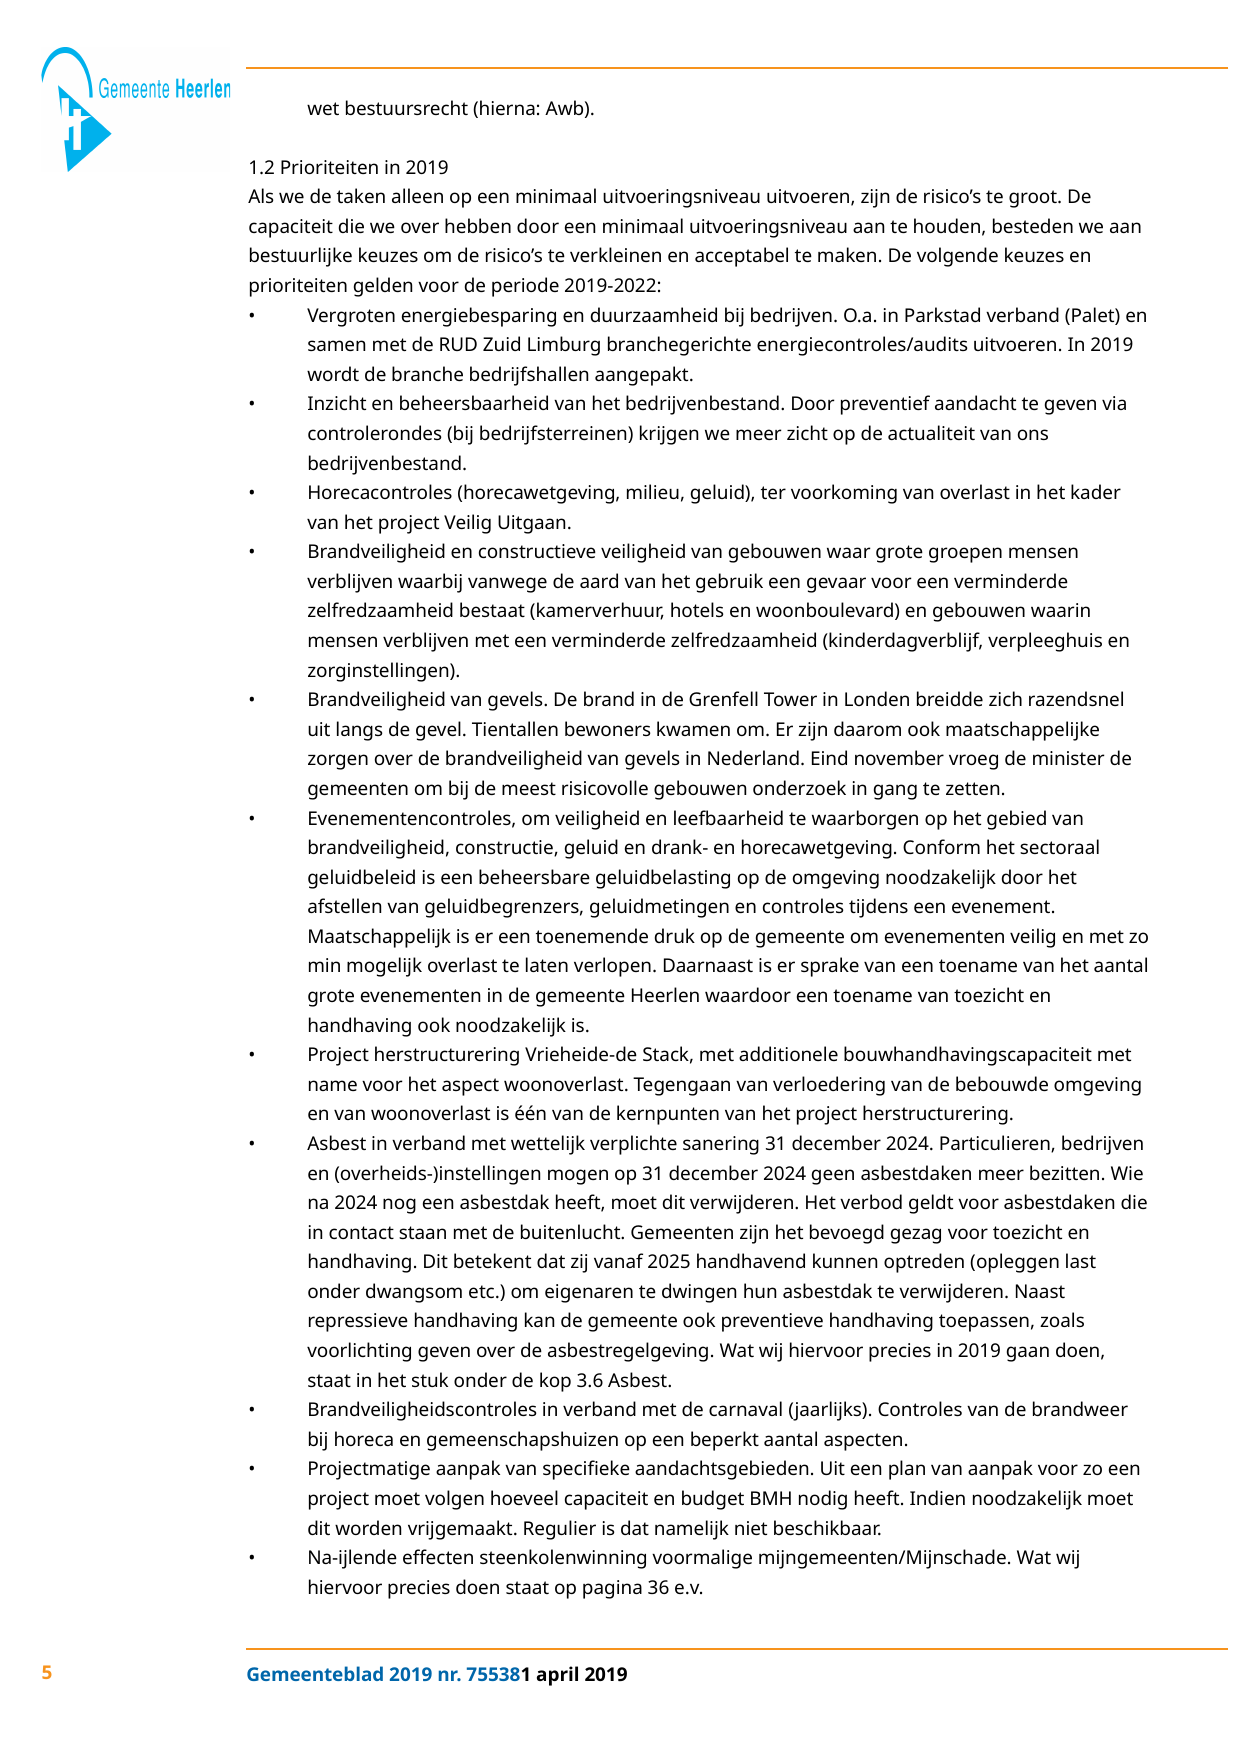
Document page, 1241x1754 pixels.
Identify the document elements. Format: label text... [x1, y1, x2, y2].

picture [41, 47, 231, 172]
text 1.2 Prioriteiten in 2019 [248, 154, 1152, 180]
list Asbest in verband met wettelijk verplichte sanering 31 december 2024. Particulieren, bedrijven en (overheids-)instellingen mogen op 31 december 2024 geen asbestdaken meer bezitten. Wie na 2024 nog een asbestdak heeft, moet dit verwijderen. Het verbod geldt voor asbestdaken die in contact staan met de buitenlucht. Gemeenten zijn het bevoegd gezag voor toezicht en handhaving. Dit betekent dat zij vanaf 2025 handhavend kunnen optreden (opleggen last onder dwangsom etc.) om eigenaren te dwingen hun asbestdak te verwijderen. Naast repressieve handhaving kan de gemeente ook preventieve handhaving toepassen, zoals voorlichting geven over de asbestregelgeving. Wat wij hiervoor precies in 2019 gaan doen, staat in het stuk onder de kop 3.6 Asbest. [248, 1130, 1152, 1393]
text Als we de taken alleen op een minimaal uitvoeringsniveau uitvoeren, zijn de risico’s te groot. De capaciteit die we over hebben door een minimaal uitvoeringsniveau aan te houden, besteden we aan bestuurlijke keuzes om de risico’s te verkleinen en acceptabel te maken. De volgende keuzes en prioriteiten gelden voor de periode 2019-2022: [248, 183, 1152, 298]
list Brandveiligheid en constructieve veiligheid van gebouwen waar grote groepen mensen verblijven waarbij vanwege de aard van het gebruik een gevaar voor een verminderde zelfredzaamheid bestaat (kamerverhuur, hotels en woonboulevard) en gebouwen waarin mensen verblijven met een verminderde zelfredzaamheid (kinderdagverblijf, verpleeghuis en zorginstellingen). [248, 538, 1152, 683]
list Horecacontroles (horecawetgeving, milieu, geluid), ter voorkoming van overlast in het kader van het project Veilig Uitgaan. [248, 479, 1152, 535]
picture [41, 47, 58, 70]
list Evenementencontroles, om veiligheid en leefbaarheid te waarborgen op het gebied van brandveiligheid, constructie, geluid en drank- en horecawetgeving. Conform het sectoraal geluidbeleid is een beheersbare geluidbelasting op de omgeving noodzakelijk door het afstellen van geluidbegrenzers, geluidmetingen en controles tijdens een evenement. Maatschappelijk is er een toenemende druk op de gemeente om evenementen veilig en met zo min mogelijk overlast te laten verlopen. Daarnaast is er sprake van een toename van het aantal grote evenementen in de gemeente Heerlen waardoor een toename van toezicht en handhaving ook noodzakelijk is. [248, 805, 1152, 1038]
list Brandveiligheid van gevels. De brand in de Grenfell Tower in Londen breidde zich razendsnel uit langs de gevel. Tientallen bewoners kwamen om. Er zijn daarom ook maatschappelijke zorgen over de brandveiligheid van gevels in Nederland. Eind november vroeg de minister de gemeenten om bij de meest risicovolle gebouwen onderzoek in gang te zetten. [248, 686, 1152, 801]
list Na-ijlende effecten steenkolenwinning voormalige mijngemeenten/Mijnschade. Wat wij hiervoor precies doen staat op pagina 36 e.v. [248, 1544, 1152, 1600]
list Inzicht en beheersbaarheid van het bedrijvenbestand. Door preventief aandacht te geven via controlerondes (bij bedrijfsterreinen) krijgen we meer zicht op de actualiteit van ons bedrijvenbestand. [248, 391, 1152, 476]
list Projectmatige aanpak van specifieke aandachtsgebieden. Uit een plan van aanpak voor zo een project moet volgen hoeveel capaciteit en budget BMH nodig heeft. Indien noodzakelijk moet dit worden vrijgemaakt. Regulier is dat namelijk niet beschikbaar. [248, 1456, 1152, 1541]
list Brandveiligheidscontroles in verband met de carnaval (jaarlijks). Controles van de brandweer bij horeca en gemeenschapshuizen op een beperkt aantal aspecten. [248, 1396, 1152, 1452]
list wet bestuursrecht (hierna: Awb). [248, 95, 1152, 121]
list Project herstructurering Vrieheide-de Stack, met additionele bouwhandhavingscapaciteit met name voor het aspect woonoverlast. Tegengaan van verloedering van de bebouwde omgeving en van woonoverlast is één van de kernpunten van het project herstructurering. [248, 1041, 1152, 1126]
list Vergroten energiebesparing en duurzaamheid bij bedrijven. O.a. in Parkstad verband (Palet) en samen met de RUD Zuid Limburg branchegerichte energiecontroles/audits uitvoeren. In 2019 wordt de branche bedrijfshallen aangepakt. [248, 302, 1152, 387]
